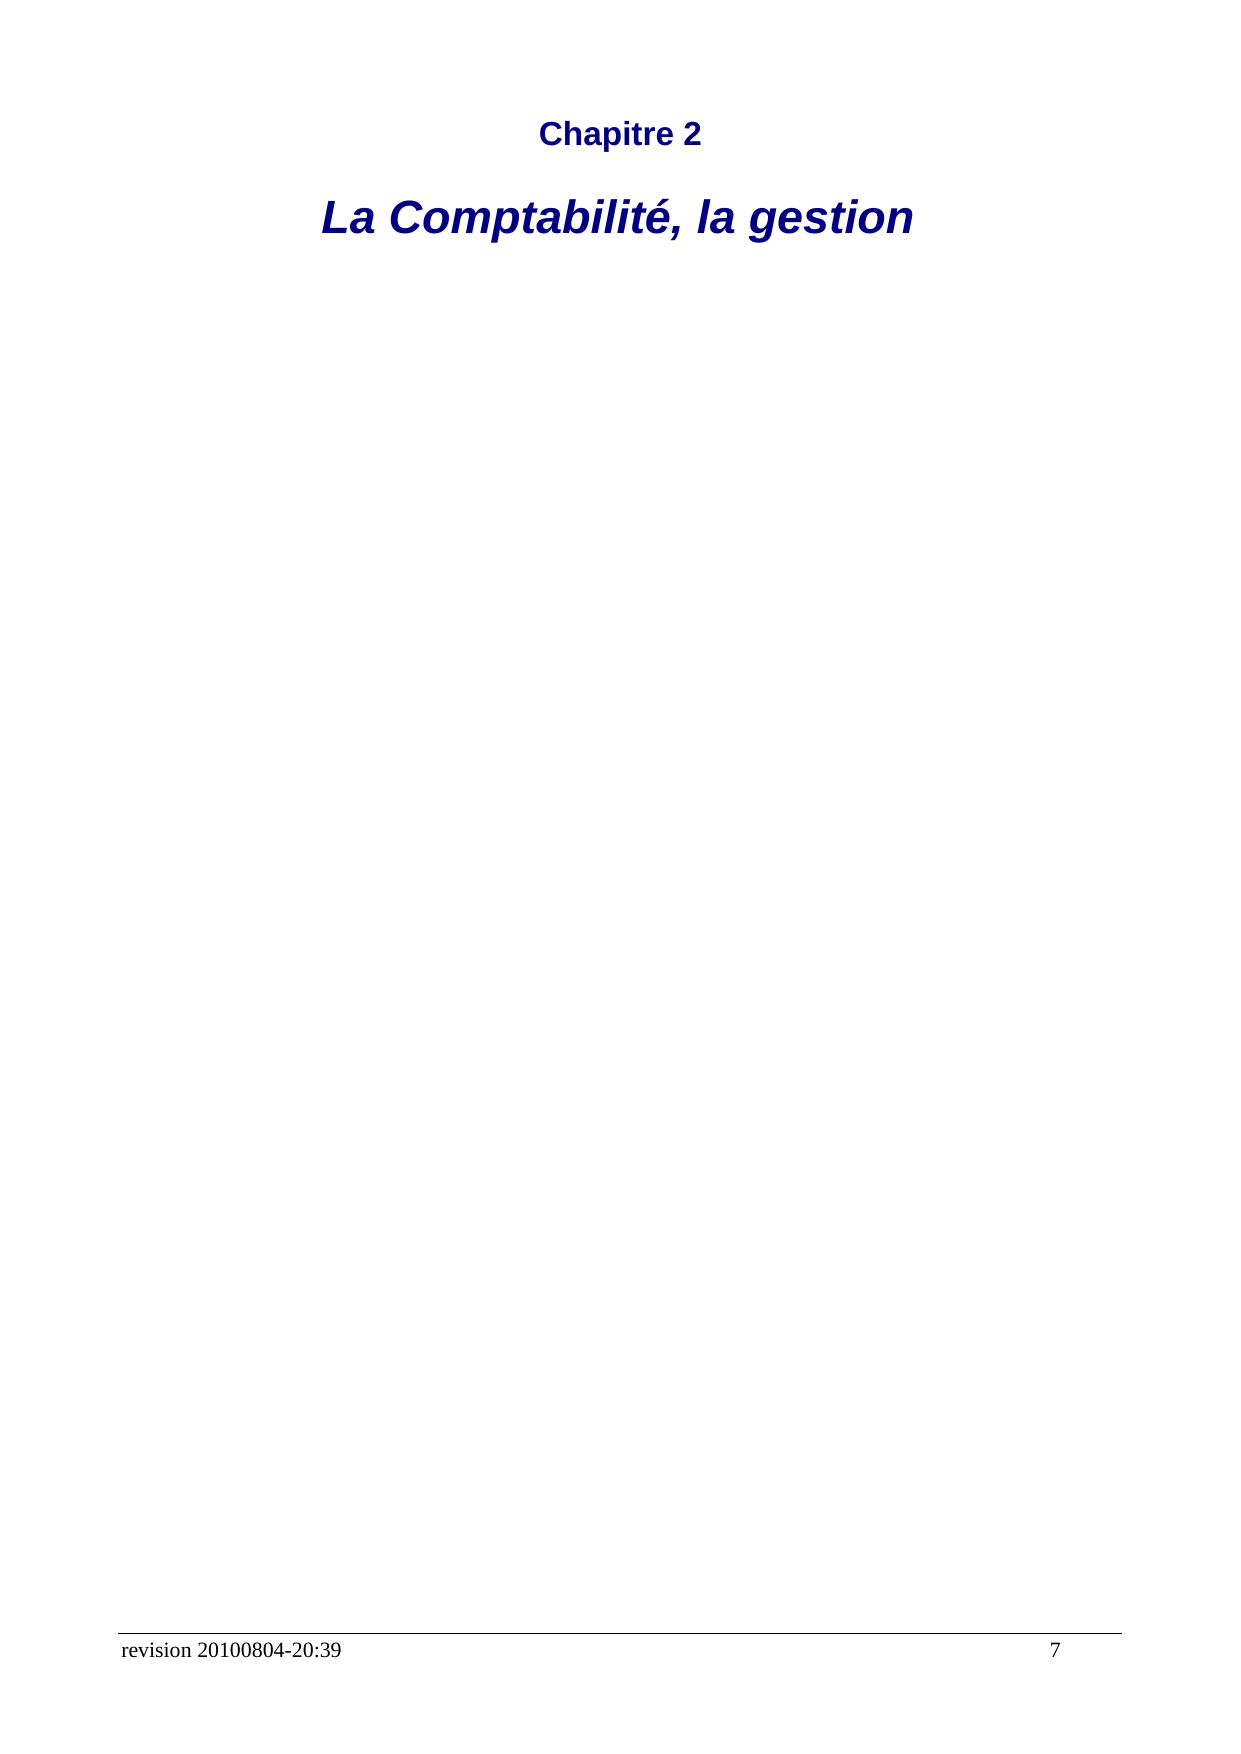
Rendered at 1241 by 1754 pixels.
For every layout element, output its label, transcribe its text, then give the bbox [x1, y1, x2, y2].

subtitle La Comptabilité, la gestion [118, 189, 1122, 243]
subtitle Chapitre 2 [118, 113, 1122, 152]
